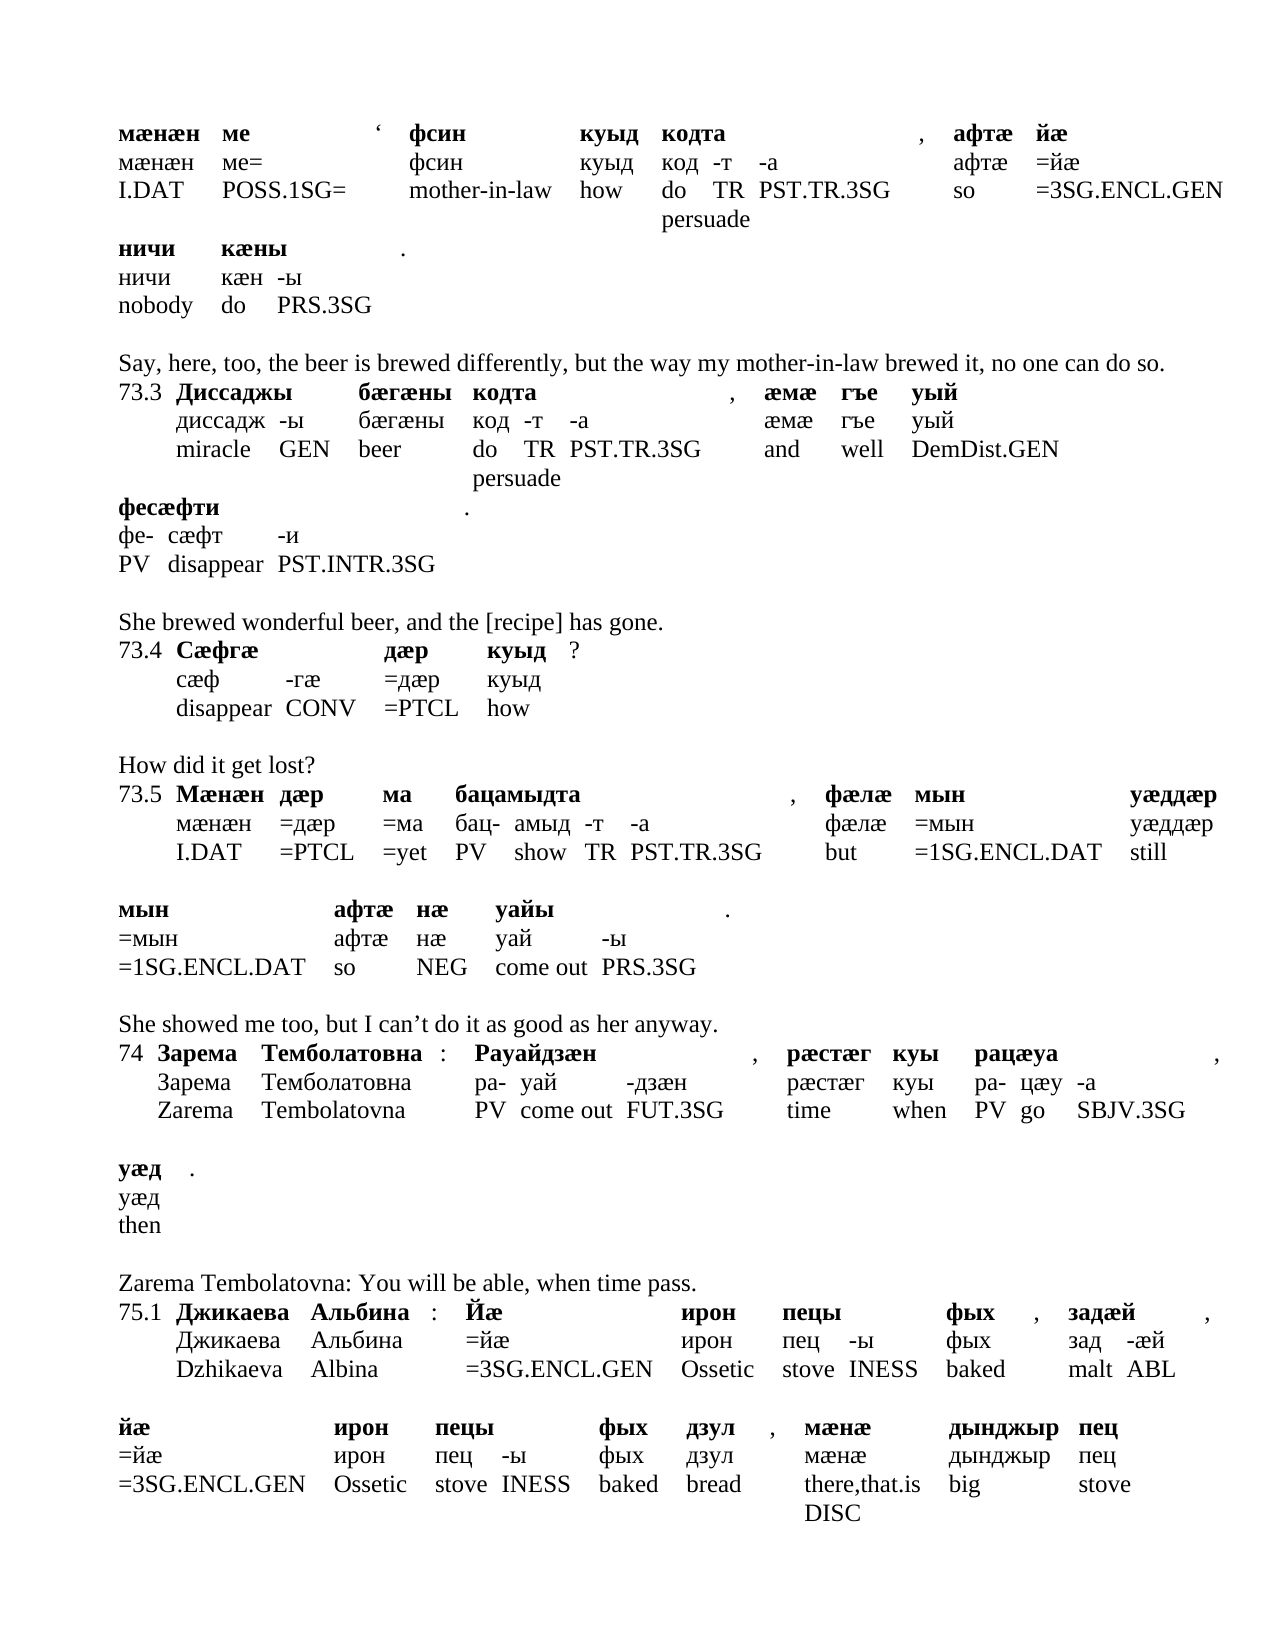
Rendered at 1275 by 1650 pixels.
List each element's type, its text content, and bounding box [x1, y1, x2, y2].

text 73.4 [118, 636, 162, 664]
text мæнæн [118, 118, 208, 147]
text 73.3 [118, 377, 162, 406]
text куыд [487, 636, 555, 664]
text Диссаджы [176, 377, 344, 406]
text PV [974, 1096, 1006, 1124]
text Tembolatovna [261, 1096, 412, 1124]
text =1SG.ENCL.DAT [118, 952, 306, 981]
text пец [1078, 1441, 1131, 1469]
text big [948, 1469, 1051, 1498]
text =3SG.ENCL.GEN [1036, 176, 1223, 204]
text malt [1068, 1354, 1113, 1383]
text stove [782, 1354, 835, 1383]
text . [400, 233, 421, 262]
text =йæ [465, 1326, 653, 1354]
text Зарема [157, 1038, 247, 1067]
text афтæ [333, 923, 388, 952]
text Сæфгæ [176, 636, 370, 664]
text уæддæр [1130, 779, 1227, 808]
text come out [495, 952, 588, 981]
text ирон [681, 1326, 754, 1354]
text ирон [681, 1297, 768, 1326]
text -дзæн [626, 1067, 724, 1096]
text мæнæн [118, 147, 194, 176]
text нæ [416, 923, 468, 952]
text дынджыр [948, 1412, 1064, 1441]
text ? [569, 636, 590, 664]
text йæ [1036, 118, 1237, 147]
text How did it get lost? [118, 751, 1249, 779]
text PST.TR.3SG [758, 176, 891, 204]
text TR [584, 837, 616, 866]
text Темболатовна [261, 1067, 412, 1096]
text Ossetic [681, 1354, 754, 1383]
text афтæ [953, 118, 1022, 147]
text фсин [409, 118, 566, 147]
text =PTCL [384, 693, 459, 722]
text . [189, 1153, 210, 1182]
text , [752, 1038, 773, 1067]
text go [1020, 1096, 1063, 1124]
text бæгæны [358, 377, 458, 406]
text пецы [435, 1412, 585, 1441]
text пец [435, 1441, 488, 1469]
text so [953, 176, 1008, 204]
text сæф [176, 664, 272, 693]
text сæфт [168, 521, 263, 549]
text йæ [118, 1412, 320, 1441]
text , [918, 118, 939, 147]
text бæгæны [358, 406, 445, 434]
text фых [946, 1297, 1019, 1326]
text GEN [279, 434, 330, 463]
text -æй [1126, 1326, 1176, 1354]
text mother-in-law [409, 176, 552, 204]
text -т [713, 147, 745, 176]
text do [221, 291, 263, 319]
text =дæр [279, 808, 355, 837]
text фых [599, 1412, 672, 1441]
text baked [946, 1354, 1006, 1383]
text дынджыр [948, 1441, 1051, 1469]
text PST.TR.3SG [569, 434, 701, 463]
text Джикаева [176, 1297, 297, 1326]
text код [472, 406, 510, 434]
text Темболатовна [261, 1038, 426, 1067]
text CONV [285, 693, 356, 722]
text PST.TR.3SG [630, 837, 762, 866]
text how [579, 176, 634, 204]
text there,that.is [804, 1469, 921, 1498]
text Зарема [157, 1067, 233, 1096]
text Йæ [465, 1297, 667, 1326]
text , [1204, 1297, 1225, 1326]
text ‘ [374, 118, 395, 147]
text then [118, 1211, 161, 1239]
text -ы [277, 262, 372, 291]
text baked [599, 1469, 658, 1498]
text æмæ [764, 406, 813, 434]
text miracle [176, 434, 265, 463]
text -ы [279, 406, 330, 434]
text =мын [118, 923, 306, 952]
text PRS.3SG [277, 291, 372, 319]
text фе- [118, 521, 154, 549]
text Альбина [310, 1297, 417, 1326]
text ме= [222, 147, 346, 176]
text куыд [579, 147, 634, 176]
text INESS [501, 1469, 571, 1498]
text , [1213, 1038, 1234, 1067]
text -ы [501, 1441, 571, 1469]
text . [724, 894, 745, 923]
text мæнæн [176, 808, 252, 837]
text Zarema Tembolatovna: You will be able, when time pass. [118, 1268, 1249, 1297]
text ра- [474, 1067, 506, 1096]
text мын [914, 779, 1116, 808]
text кодта [661, 118, 904, 147]
text мын [118, 894, 320, 923]
text SBJV.3SG [1077, 1096, 1186, 1124]
text зад [1068, 1326, 1113, 1354]
text when [892, 1096, 947, 1124]
text -а [1077, 1067, 1186, 1096]
text PST.INTR.3SG [277, 549, 436, 578]
text диссадж [176, 406, 265, 434]
text Dzhikaeva [176, 1354, 283, 1383]
text уæд [118, 1153, 175, 1182]
text уай [495, 923, 588, 952]
text Рауайдзæн [474, 1038, 738, 1067]
text ма [382, 779, 441, 808]
text I.DAT [118, 176, 194, 204]
text NEG [416, 952, 468, 981]
text show [514, 837, 571, 866]
text do [472, 434, 510, 463]
text уый [911, 406, 1059, 434]
text Albina [310, 1354, 403, 1383]
text -а [569, 406, 701, 434]
text фсин [409, 147, 552, 176]
text TR [523, 434, 556, 463]
text пец [782, 1326, 835, 1354]
text фæлæ [825, 808, 887, 837]
text фесæфти [118, 492, 450, 521]
text =yet [382, 837, 427, 866]
text =мын [914, 808, 1102, 837]
text бац- [455, 808, 500, 837]
text -ы [849, 1326, 918, 1354]
text 74 [118, 1038, 143, 1067]
text disappear [168, 549, 263, 578]
text stove [435, 1469, 488, 1498]
text POSS.1SG= [222, 176, 346, 204]
text ABL [1126, 1354, 1176, 1383]
text =ма [382, 808, 427, 837]
text амыд [514, 808, 571, 837]
text : [431, 1297, 452, 1326]
text Альбина [310, 1326, 403, 1354]
text Ossetic [333, 1469, 407, 1498]
text кæны [221, 233, 386, 262]
text =3SG.ENCL.GEN [465, 1354, 653, 1383]
text 75.1 [118, 1297, 162, 1326]
text мæнæ [804, 1412, 935, 1441]
text TR [713, 176, 745, 204]
text PRS.3SG [601, 952, 697, 981]
text дзул [686, 1441, 742, 1469]
text -и [277, 521, 436, 549]
text бацамыдта [455, 779, 776, 808]
text афтæ [333, 894, 402, 923]
text PV [118, 549, 154, 578]
text nobody [118, 291, 193, 319]
text stove [1078, 1469, 1131, 1498]
text come out [520, 1096, 612, 1124]
text still [1130, 837, 1214, 866]
text =3SG.ENCL.GEN [118, 1469, 306, 1498]
text ирон [333, 1441, 407, 1469]
text DemDist.GEN [911, 434, 1059, 463]
text INESS [849, 1354, 918, 1383]
text мæнæ [804, 1441, 921, 1469]
text -т [584, 808, 616, 837]
text рæстæг [787, 1067, 865, 1096]
text =йæ [118, 1441, 306, 1469]
text куы [892, 1067, 947, 1096]
text PV [474, 1096, 506, 1124]
text Мæнæн [176, 779, 266, 808]
text She showed me too, but I can’t do it as good as her anyway. [118, 1009, 1249, 1038]
text куыд [579, 118, 648, 147]
text DISC [804, 1498, 935, 1527]
text кодта [472, 377, 715, 406]
text фæлæ [825, 779, 901, 808]
text дæр [384, 636, 473, 664]
text уæд [118, 1182, 161, 1211]
text =PTCL [279, 837, 355, 866]
text . [463, 492, 484, 521]
text how [487, 693, 541, 722]
text , [729, 377, 750, 406]
text кæн [221, 262, 263, 291]
text код [661, 147, 699, 176]
text ирон [333, 1412, 421, 1441]
text Zarema [157, 1096, 233, 1124]
text фых [946, 1326, 1006, 1354]
text цæу [1020, 1067, 1063, 1096]
text =1SG.ENCL.DAT [914, 837, 1102, 866]
text дæр [279, 779, 368, 808]
text , [790, 779, 811, 808]
text PV [455, 837, 500, 866]
text гъе [841, 377, 898, 406]
text дзул [686, 1412, 756, 1441]
text -т [523, 406, 556, 434]
text ничи [118, 233, 207, 262]
text : [439, 1038, 461, 1067]
text time [787, 1096, 865, 1124]
text рæстæг [787, 1038, 879, 1067]
text persuade [661, 204, 904, 233]
text I.DAT [176, 837, 252, 866]
text уæддæр [1130, 808, 1214, 837]
text -гæ [285, 664, 356, 693]
text bread [686, 1469, 742, 1498]
text афтæ [953, 147, 1008, 176]
text beer [358, 434, 445, 463]
text do [661, 176, 699, 204]
text пец [1078, 1412, 1145, 1441]
text =йæ [1036, 147, 1223, 176]
text нæ [416, 894, 481, 923]
text so [333, 952, 388, 981]
text disappear [176, 693, 272, 722]
text гъе [841, 406, 884, 434]
text and [764, 434, 813, 463]
text ме [222, 118, 360, 147]
text -а [758, 147, 891, 176]
text 73.5 [118, 779, 162, 808]
text but [825, 837, 887, 866]
text -ы [601, 923, 697, 952]
text уый [911, 377, 1073, 406]
text рацæуа [974, 1038, 1200, 1067]
text ра- [974, 1067, 1006, 1096]
text well [841, 434, 884, 463]
text задæй [1068, 1297, 1190, 1326]
text æмæ [764, 377, 827, 406]
text пецы [782, 1297, 932, 1326]
text Джикаева [176, 1326, 283, 1354]
text FUT.3SG [626, 1096, 724, 1124]
text She brewed wonderful beer, and the [recipe] has gone. [118, 607, 1249, 636]
text , [769, 1412, 790, 1441]
text куы [892, 1038, 961, 1067]
text -а [630, 808, 762, 837]
text , [1033, 1297, 1054, 1326]
text фых [599, 1441, 658, 1469]
text уай [520, 1067, 612, 1096]
text persuade [472, 463, 715, 492]
text ничи [118, 262, 193, 291]
text =дæр [384, 664, 459, 693]
text уайы [495, 894, 711, 923]
text куыд [487, 664, 541, 693]
text Say, here, too, the beer is brewed differently, but the way my mother-in-law brewed it, no one can do so. [118, 348, 1249, 377]
